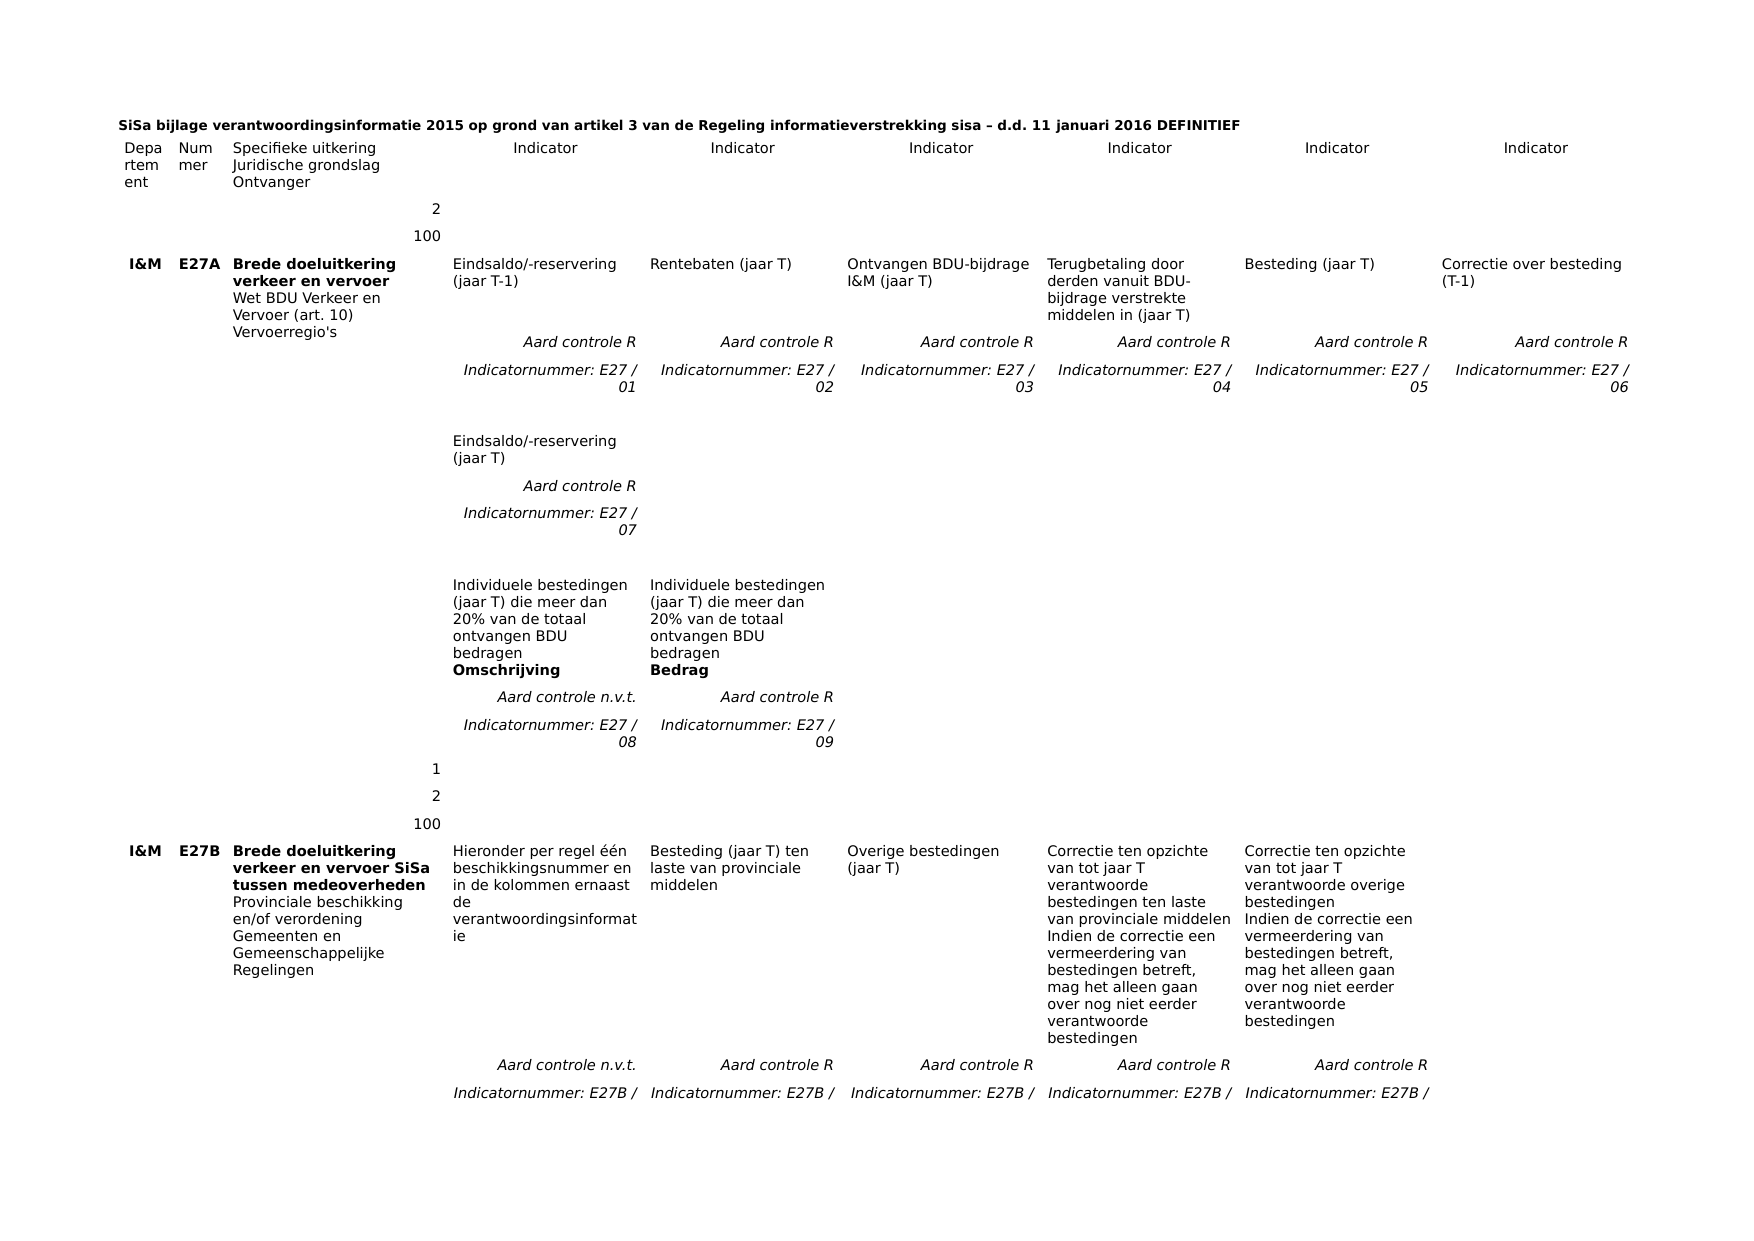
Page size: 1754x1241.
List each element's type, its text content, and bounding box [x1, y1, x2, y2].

table_cell Aard controle R [1239, 329, 1435, 356]
table_cell [1436, 545, 1635, 571]
table_cell [119, 224, 172, 250]
table_cell Brede doeluitkering verkeer en vervoer Wet BDU Verkeer en Vervoer (art. 10) Vervoerregio's [227, 251, 446, 571]
table_cell [119, 1053, 172, 1079]
table_cell Aard controle R [1042, 1053, 1238, 1079]
table_cell [1436, 712, 1635, 755]
table_cell [644, 429, 841, 472]
table_cell [1239, 500, 1435, 544]
table_cell Aard controle R [1436, 329, 1635, 356]
table_cell Indicatornummer: E27 / 01 [447, 357, 643, 400]
table_cell Indicator [1436, 135, 1635, 195]
table_cell Indicator [644, 135, 841, 195]
table_cell Indicatornummer: E27 / 06 [1436, 357, 1635, 400]
table_cell [842, 784, 1041, 810]
table_cell [1042, 811, 1238, 837]
table_cell [842, 500, 1041, 544]
table_cell [173, 500, 226, 544]
table_cell Aard controle R [644, 329, 841, 356]
table_cell 100 [227, 224, 446, 250]
table_cell Correctie ten opzichte van tot jaar T verantwoorde overige bestedingen Indien de correctie een vermeerdering van bestedingen betreft, mag het alleen gaan over nog niet eerder verantwoorde bestedingen [1239, 838, 1435, 1051]
table_cell Aard controle R [644, 1053, 841, 1079]
table_cell [644, 401, 841, 427]
table_cell Correctie ten opzichte van tot jaar T verantwoorde bestedingen ten laste van provinciale middelen Indien de correctie een vermeerdering van bestedingen betreft, mag het alleen gaan over nog niet eerder verantwoorde bestedingen [1042, 838, 1238, 1051]
table_cell Indicatornummer: E27 / 05 [1239, 357, 1435, 400]
table_cell [1042, 684, 1238, 711]
table_cell [119, 712, 172, 755]
table_cell Nummer [173, 135, 226, 195]
table_cell [1436, 196, 1635, 223]
table_cell [1239, 196, 1435, 223]
table_cell [842, 401, 1041, 427]
table_cell [1436, 572, 1635, 683]
table_cell [447, 756, 643, 782]
table_cell [173, 1080, 226, 1106]
table_cell [447, 224, 643, 250]
table_cell Indicatornummer: E27 / 02 [644, 357, 841, 400]
table_cell [173, 196, 226, 223]
table_cell [1436, 838, 1635, 1051]
table_cell [447, 401, 643, 427]
table_cell Besteding (jaar T) ten laste van provinciale middelen [644, 838, 841, 1051]
table_cell [173, 401, 226, 427]
table_cell Indicator [447, 135, 643, 195]
table_cell [1436, 811, 1635, 837]
table_cell [227, 1080, 446, 1106]
table_cell [1042, 473, 1238, 499]
table_cell [173, 1053, 226, 1079]
table_cell [119, 401, 172, 427]
table_cell [173, 357, 226, 400]
table_cell [119, 473, 172, 499]
table_cell [644, 811, 841, 837]
table_cell [1042, 401, 1238, 427]
table_cell [119, 684, 172, 711]
table_cell E27A [173, 251, 226, 328]
table_cell Indicatornummer: E27 / 03 [842, 357, 1041, 400]
table_cell Indicatornummer: E27B / [447, 1080, 643, 1106]
table_cell [447, 811, 643, 837]
table_cell Aard controle n.v.t. [447, 1053, 643, 1079]
table_cell [1436, 784, 1635, 810]
table_cell [1436, 429, 1635, 472]
table_cell Indicatornummer: E27B / [644, 1080, 841, 1106]
table_cell [119, 1080, 172, 1106]
table_cell Indicator [1239, 135, 1435, 195]
table_cell [1042, 196, 1238, 223]
table_cell Indicatornummer: E27B / [1239, 1080, 1435, 1106]
table_cell 2 [227, 196, 446, 223]
table_cell [1436, 756, 1635, 782]
table_cell [1042, 572, 1238, 683]
table_cell [119, 811, 172, 837]
table_cell [447, 784, 643, 810]
table_cell [1042, 224, 1238, 250]
table_cell E27B [173, 838, 226, 1051]
table_cell [842, 473, 1041, 499]
table_cell [1042, 712, 1238, 755]
table_cell [119, 329, 172, 356]
table_cell [1239, 811, 1435, 837]
table_cell [644, 500, 841, 544]
table_cell [842, 756, 1041, 782]
table_cell Specifieke uitkering Juridische grondslag Ontvanger [227, 135, 446, 195]
table_cell 1 [227, 756, 446, 782]
table_cell [1239, 473, 1435, 499]
table_cell Eindsaldo/-reservering (jaar T-1) [447, 251, 643, 328]
table_cell [447, 545, 643, 571]
table_cell [173, 473, 226, 499]
table_cell Aard controle R [447, 473, 643, 499]
table_cell [842, 811, 1041, 837]
table_cell [119, 500, 172, 544]
table_cell Aard controle R [644, 684, 841, 711]
table_cell [842, 224, 1041, 250]
table_cell [644, 756, 841, 782]
table_cell [227, 1053, 446, 1079]
table_cell Overige bestedingen (jaar T) [842, 838, 1041, 1051]
table_cell [1042, 784, 1238, 810]
table_cell [119, 756, 172, 782]
table_cell Besteding (jaar T) [1239, 251, 1435, 328]
table_cell Aard controle n.v.t. [447, 684, 643, 711]
table_cell [119, 784, 172, 810]
table_cell Brede doeluitkering verkeer en vervoer SiSa tussen medeoverheden Provinciale beschikking en/of verordening Gemeenten en Gemeenschappelijke Regelingen [227, 838, 446, 1051]
table_cell [1239, 429, 1435, 472]
table_cell [119, 357, 172, 400]
table_cell [842, 429, 1041, 472]
table_cell [1042, 756, 1238, 782]
table_cell [173, 329, 226, 356]
table_cell [1436, 401, 1635, 427]
table_cell [644, 784, 841, 810]
table_cell [1436, 473, 1635, 499]
table_cell Individuele bestedingen (jaar T) die meer dan 20% van de totaal ontvangen BDU bedragen Omschrijving [447, 572, 643, 683]
table_cell I&M [119, 838, 172, 1051]
table_cell [644, 545, 841, 571]
table_cell Aard controle R [842, 1053, 1041, 1079]
table_cell [842, 684, 1041, 711]
table_cell [227, 712, 446, 755]
table_cell Ontvangen BDU-bijdrage I&M (jaar T) [842, 251, 1041, 328]
table_cell Indicator [842, 135, 1041, 195]
table_cell [842, 572, 1041, 683]
table_cell [119, 572, 172, 683]
table_cell [1239, 784, 1435, 810]
table_cell [644, 196, 841, 223]
table_cell Aard controle R [842, 329, 1041, 356]
table_cell [1042, 500, 1238, 544]
table_cell [1239, 401, 1435, 427]
table_cell [644, 224, 841, 250]
table_cell Aard controle R [1239, 1053, 1435, 1079]
table_cell [1042, 545, 1238, 571]
table_cell I&M [119, 251, 172, 328]
table_cell Eindsaldo/-reservering (jaar T) [447, 429, 643, 472]
table_cell [173, 224, 226, 250]
table_cell [1042, 429, 1238, 472]
table_cell 2 [227, 784, 446, 810]
table_cell [1436, 224, 1635, 250]
table_cell [173, 712, 226, 755]
table_cell [1436, 1053, 1635, 1079]
table_cell [842, 196, 1041, 223]
table_cell [1239, 545, 1435, 571]
table_cell [842, 712, 1041, 755]
table_cell [119, 429, 172, 472]
table_cell [173, 572, 226, 683]
table_cell [1239, 756, 1435, 782]
table_cell [173, 545, 226, 571]
table_cell Aard controle R [1042, 329, 1238, 356]
table_cell [173, 811, 226, 837]
table_cell [119, 545, 172, 571]
table_cell [119, 196, 172, 223]
table_cell Indicatornummer: E27 / 08 [447, 712, 643, 755]
table_header SiSa bijlage verantwoordingsinformatie 2015 op grond van artikel 3 van de Regeling informatieverstrekking sisa – d.d. 11 januari 2016 DEFINITIEF [118, 118, 1636, 134]
table_cell Indicatornummer: E27 / 04 [1042, 357, 1238, 400]
table_cell 100 [227, 811, 446, 837]
table_cell Indicator [1042, 135, 1238, 195]
table_cell [173, 429, 226, 472]
table_cell Indicatornummer: E27B / [842, 1080, 1041, 1106]
table_cell Aard controle R [447, 329, 643, 356]
table_cell [173, 684, 226, 711]
table_cell [842, 545, 1041, 571]
table_cell Hieronder per regel één beschikkingsnummer en in de kolommen ernaast de verantwoordingsinformatie [447, 838, 643, 1051]
table_cell [1239, 572, 1435, 683]
table_cell Terugbetaling door derden vanuit BDU-bijdrage verstrekte middelen in (jaar T) [1042, 251, 1238, 328]
table_cell [227, 572, 446, 683]
table_cell [173, 756, 226, 782]
table_cell Indicatornummer: E27 / 07 [447, 500, 643, 544]
table_cell Individuele bestedingen (jaar T) die meer dan 20% van de totaal ontvangen BDU bedragen Bedrag [644, 572, 841, 683]
table_cell [1436, 684, 1635, 711]
table_cell Correctie over besteding (T-1) [1436, 251, 1635, 328]
table_cell [173, 784, 226, 810]
table_cell [1239, 684, 1435, 711]
table_cell [447, 196, 643, 223]
table_cell Indicatornummer: E27B / [1042, 1080, 1238, 1106]
table_cell [1239, 712, 1435, 755]
table_cell [1436, 1080, 1635, 1106]
table_cell [1239, 224, 1435, 250]
table_cell Departement [119, 135, 172, 195]
table_cell Indicatornummer: E27 / 09 [644, 712, 841, 755]
table_cell Rentebaten (jaar T) [644, 251, 841, 328]
table_cell [1436, 500, 1635, 544]
table_cell [644, 473, 841, 499]
table_cell [227, 684, 446, 711]
